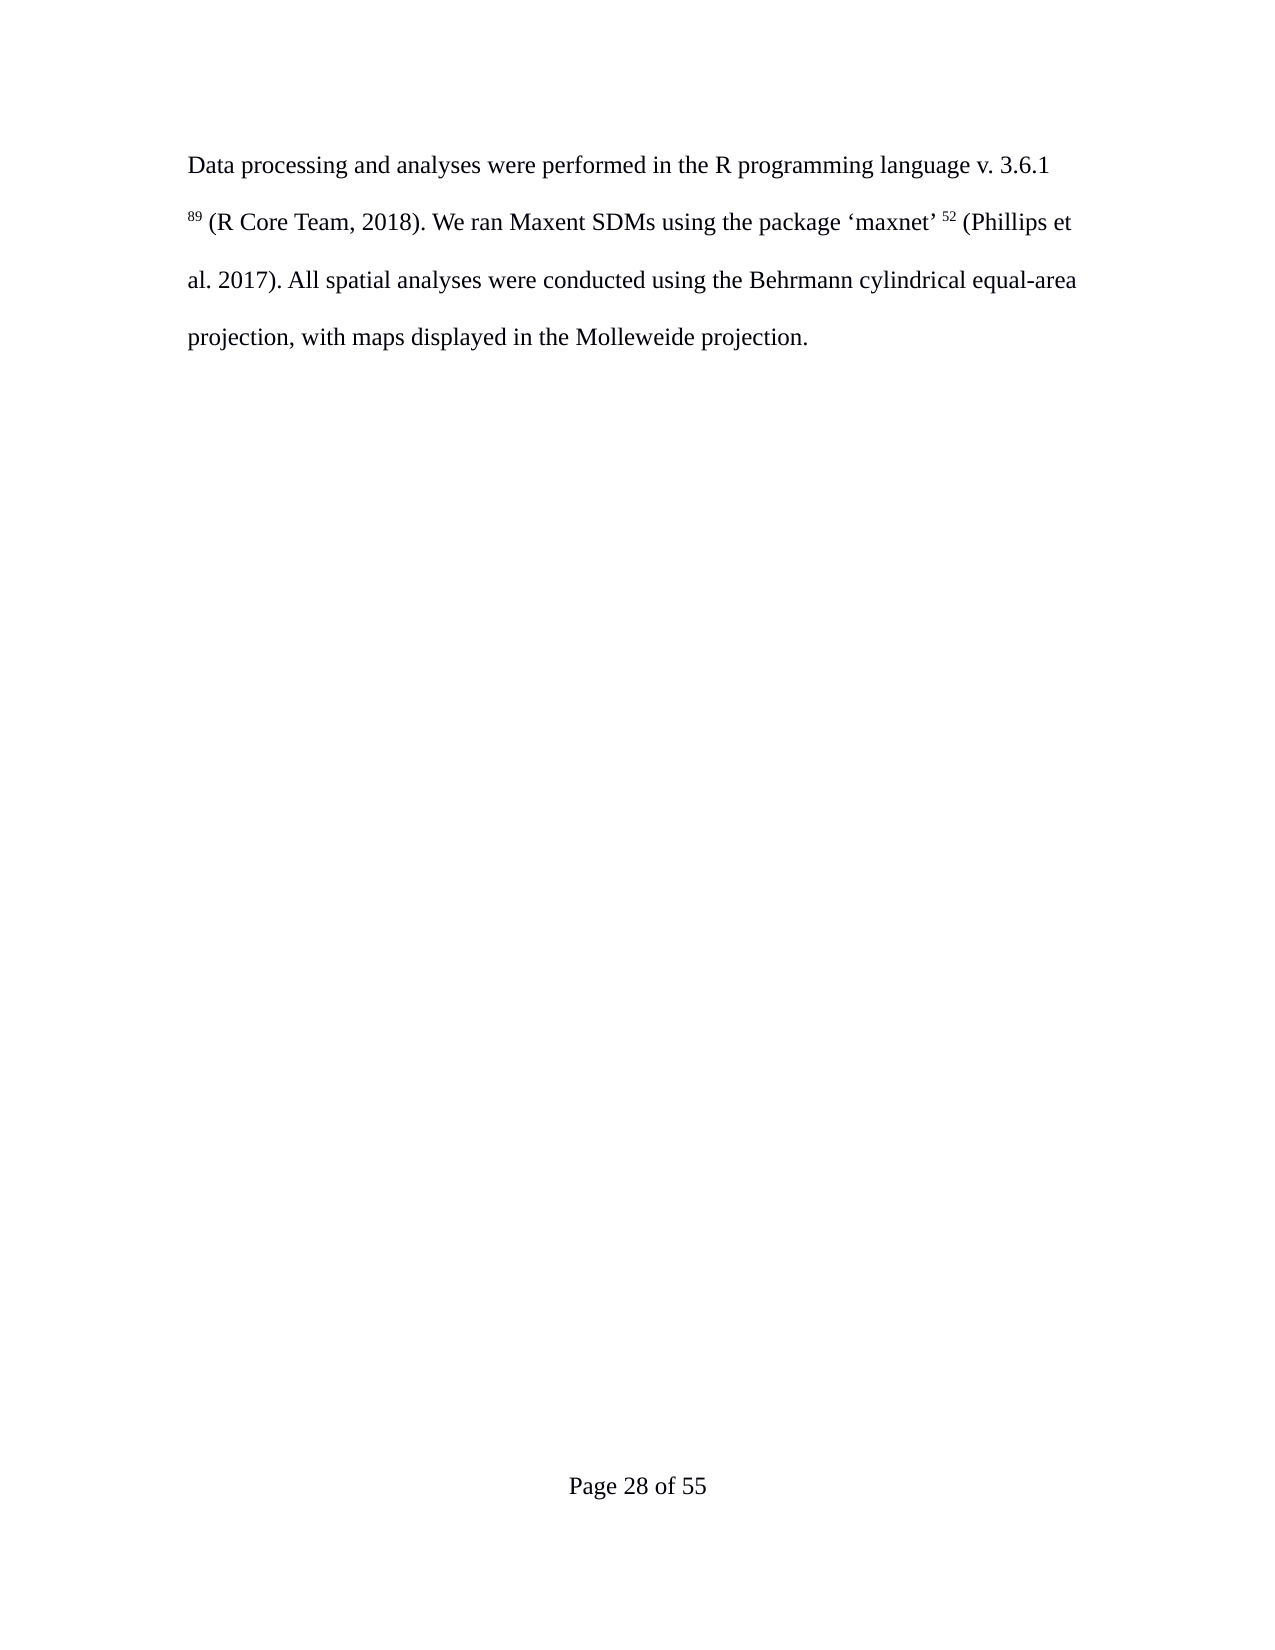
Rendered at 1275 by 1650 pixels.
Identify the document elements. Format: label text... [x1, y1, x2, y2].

text Data processing and analyses were performed in the R programming language v. 3.6.1 89⁠ (R Core Team, 2018). We ran Maxent SDMs using the package ‘maxnet’ 52⁠ (Phillips et al. 2017). All spatial analyses were conducted using the Behrmann cylindrical equal-area projection, with maps displayed in the Molleweide projection. [187, 150, 1087, 351]
